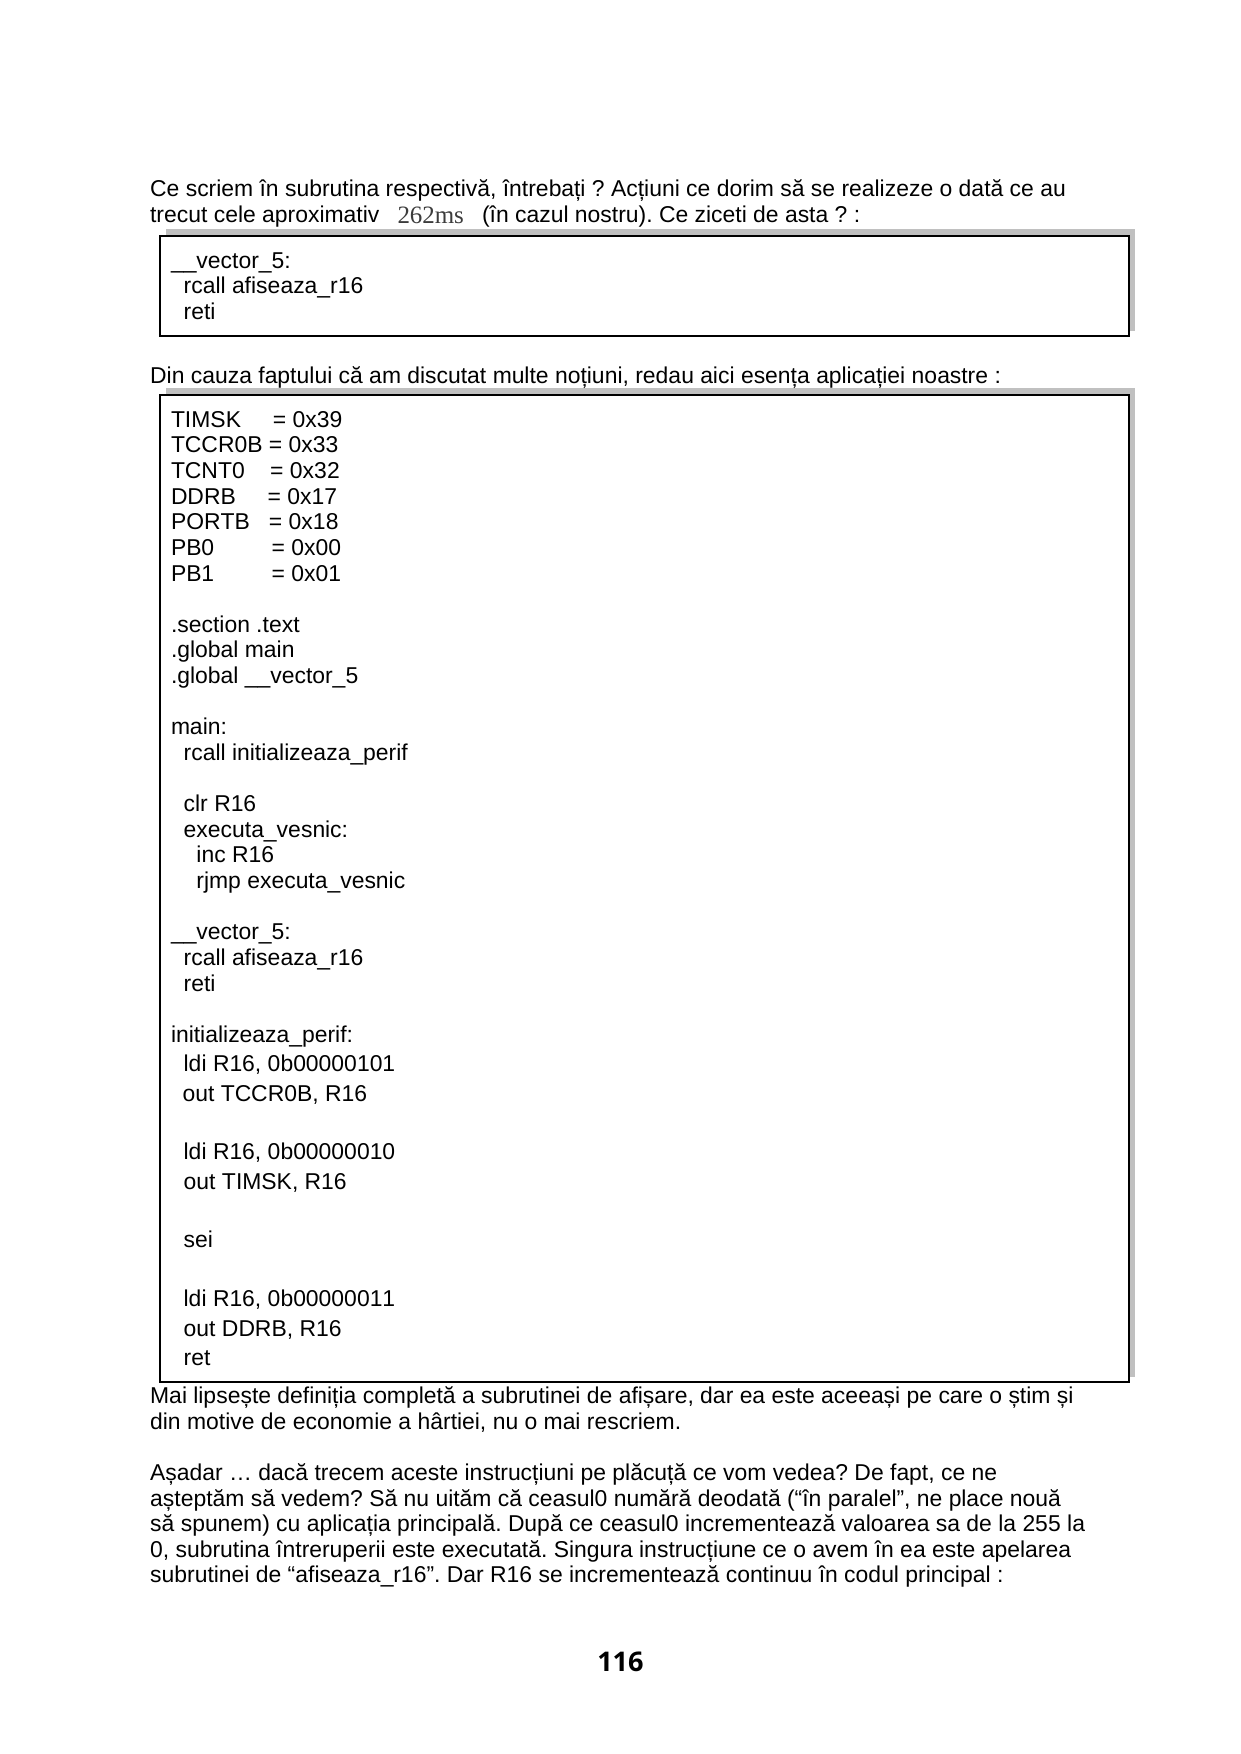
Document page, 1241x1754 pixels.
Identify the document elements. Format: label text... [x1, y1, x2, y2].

table_header __vector_5: rcall afiseaza_r16 reti [161, 237, 1128, 335]
text Ce scriem în subrutina respectivă, întrebați ? Acțiuni ce dorim să se realizeze o dată ce au trecut cele aproximativ(în cazul nostru). Ce ziceti de asta ? : [150, 176, 1091, 229]
text Așadar … dacă trecem aceste instrucțiuni pe plăcuță ce vom vedea? De fapt, ce ne așteptăm să vedem? Să nu uităm că ceasul0 numără deodată (“în paralel”, ne place nouă să spunem) cu aplicația principală. După ce ceasul0 incrementează valoarea sa de la 255 la 0, subrutina întreruperii este executată. Singura instrucțiune ce o avem în ea este apelarea subrutinei de “afiseaza_r16”. Dar R16 se incrementează continuu în codul principal : [150, 1460, 1091, 1588]
table_header TIMSK = 0x39 TCCR0B = 0x33 TCNT0 = 0x32 DDRB = 0x17 PORTB = 0x18 PB0 = 0x00 PB1 = 0x01 .section .text .global main .global __vector_5 main: rcall initializeaza_perif clr R16 executa_vesnic: inc R16 rjmp executa_vesnic __vector_5: rcall afiseaza_r16 reti initializeaza_perif: ldi R16, 0b00000101 out TCCR0B, R16 ldi R16, 0b00000010 out TIMSK, R16 sei ldi R16, 0b00000011 out DDRB, R16 ret [161, 396, 1128, 1381]
text Mai lipsește definiția completă a subrutinei de afișare, dar ea este aceeași pe care o știm și din motive de economie a hârtiei, nu o mai rescriem. [150, 1383, 1091, 1434]
text Din cauza faptului că am discutat multe noțiuni, redau aici esența aplicației noastre : [150, 362, 1091, 388]
